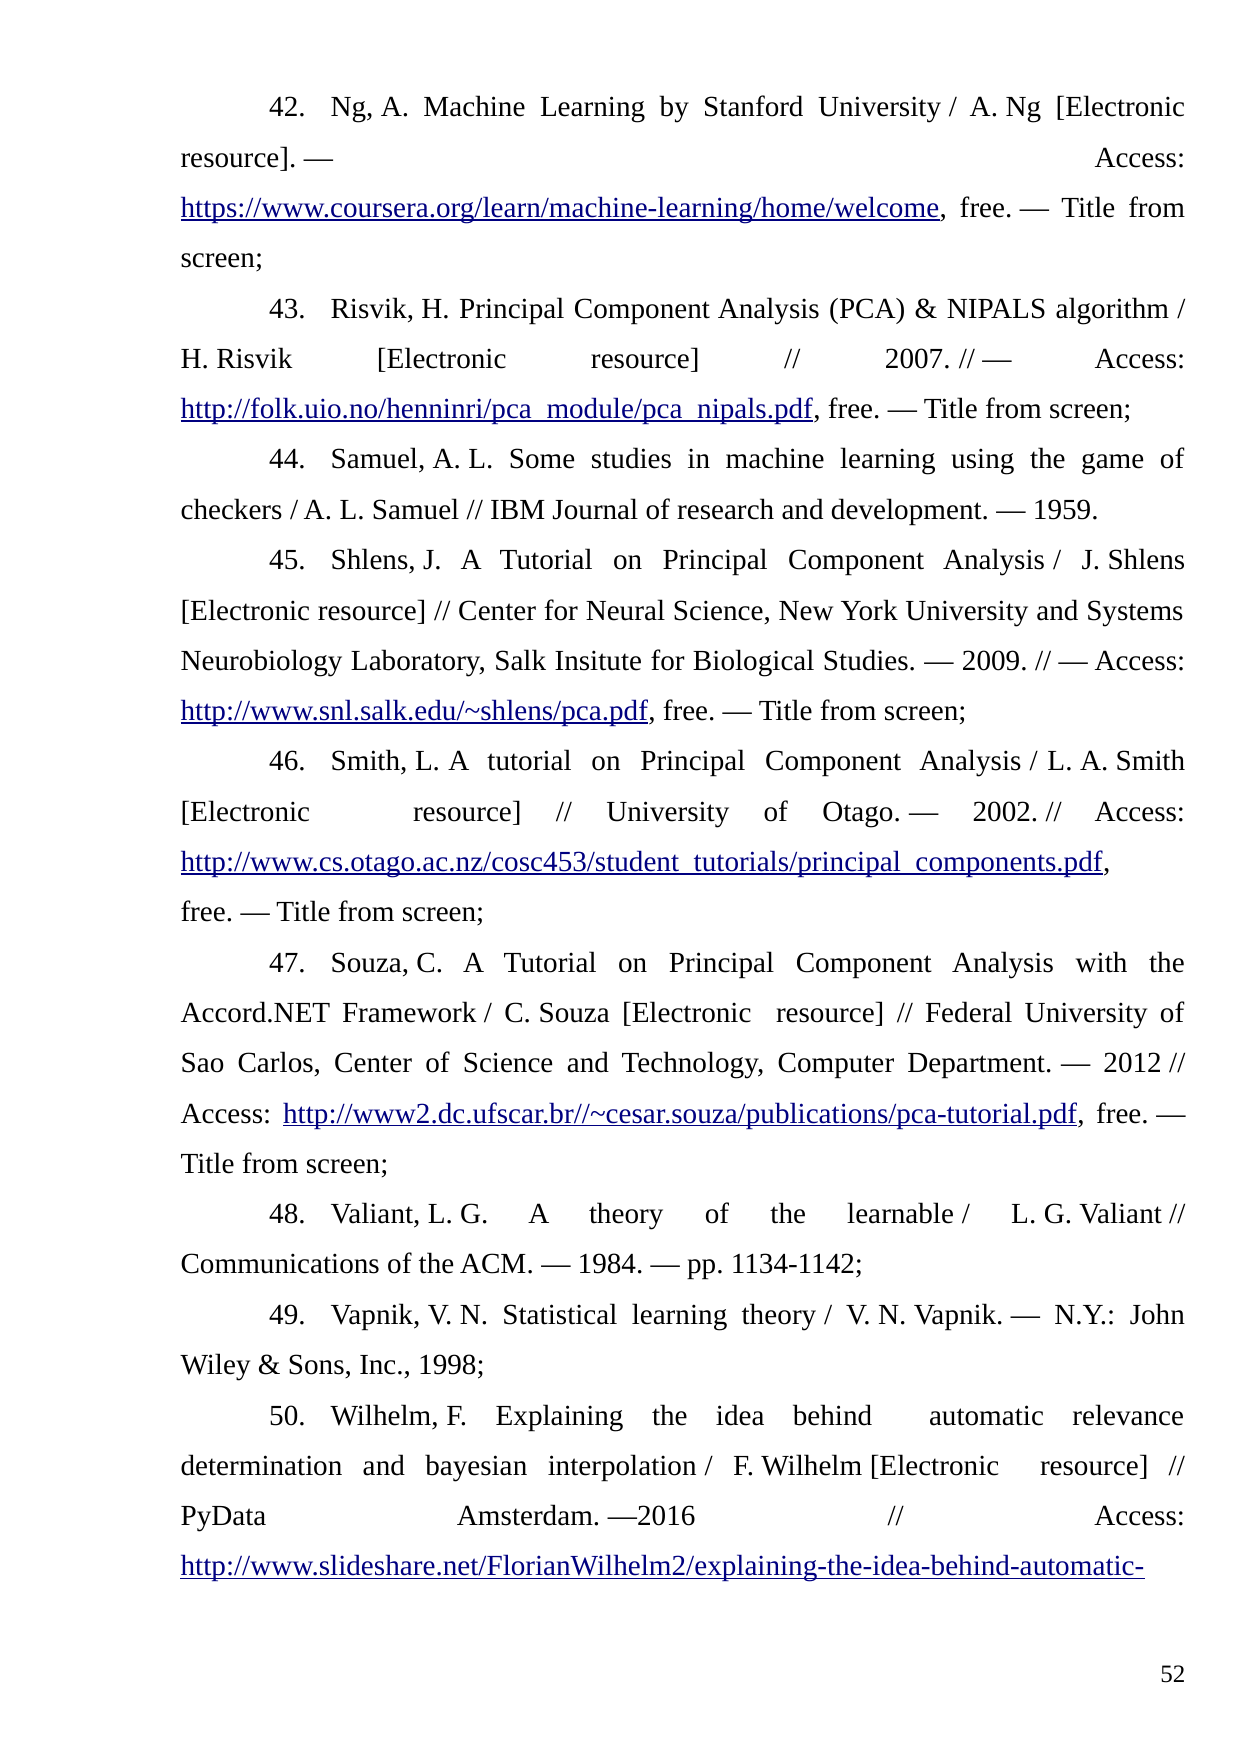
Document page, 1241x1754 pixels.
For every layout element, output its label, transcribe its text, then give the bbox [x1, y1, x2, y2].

list Smith, L. A tutorial on Principal Component Analysis / L. A. Smith [Electronic resource] // University of Otago. — 2002. // Access: http://www.cs.otago.ac.nz/cosc453/student_tutorials/principal_components.pdf, free. — Title from screen; [180, 743, 1185, 928]
list Ng, A. Machine Learning by Stanford University / A. Ng [Electronic resource]. — Access: https://www.coursera.org/learn/machine-learning/home/welcome, free. — Title from screen; [180, 89, 1185, 274]
list Risvik, H. Principal Component Analysis (PCA) & NIPALS algorithm / H. Risvik [Electronic resource] // 2007. // — Access: http://folk.uio.no/henninri/pca_module/pca_nipals.pdf, free. — Title from screen; [180, 291, 1185, 425]
list Valiant, L. G. A theory of the learnable / L. G. Valiant // Communications of the ACM. — 1984. — pp. 1134-1142; [180, 1196, 1185, 1280]
list Samuel, A. L. Some studies in machine learning using the game of checkers / A. L. Samuel // IBM Journal of research and development. — 1959. [180, 442, 1185, 526]
list Wilhelm, F. Explaining the idea behind automatic relevance determination and bayesian interpolation / F. Wilhelm [Electronic resource] // PyData Amsterdam. —2016 // Access: http://www.slideshare.net/FlorianWilhelm2/explaining-the-idea-behind-automatic- [180, 1398, 1185, 1582]
list Souza, C. A Tutorial on Principal Component Analysis with the Accord.NET Framework / C. Souza [Electronic resource] // Federal University of Sao Carlos, Center of Science and Technology, Computer Department. — 2012 // Access: http://www2.dc.ufscar.br//~cesar.souza/publications/pca-tutorial.pdf, free. — Title from screen; [180, 945, 1185, 1179]
list Vapnik, V. N. Statistical learning theory / V. N. Vapnik. — N.Y.: John Wiley & Sons, Inc., 1998; [180, 1297, 1185, 1381]
list Shlens, J. A Tutorial on Principal Component Analysis / J. Shlens [Electronic resource] // Center for Neural Science, New York University and Systems Neurobiology Laboratory, Salk Insitute for Biological Studies. — 2009. // — Access: http://www.snl.salk.edu/~shlens/pca.pdf, free. — Title from screen; [180, 542, 1185, 727]
